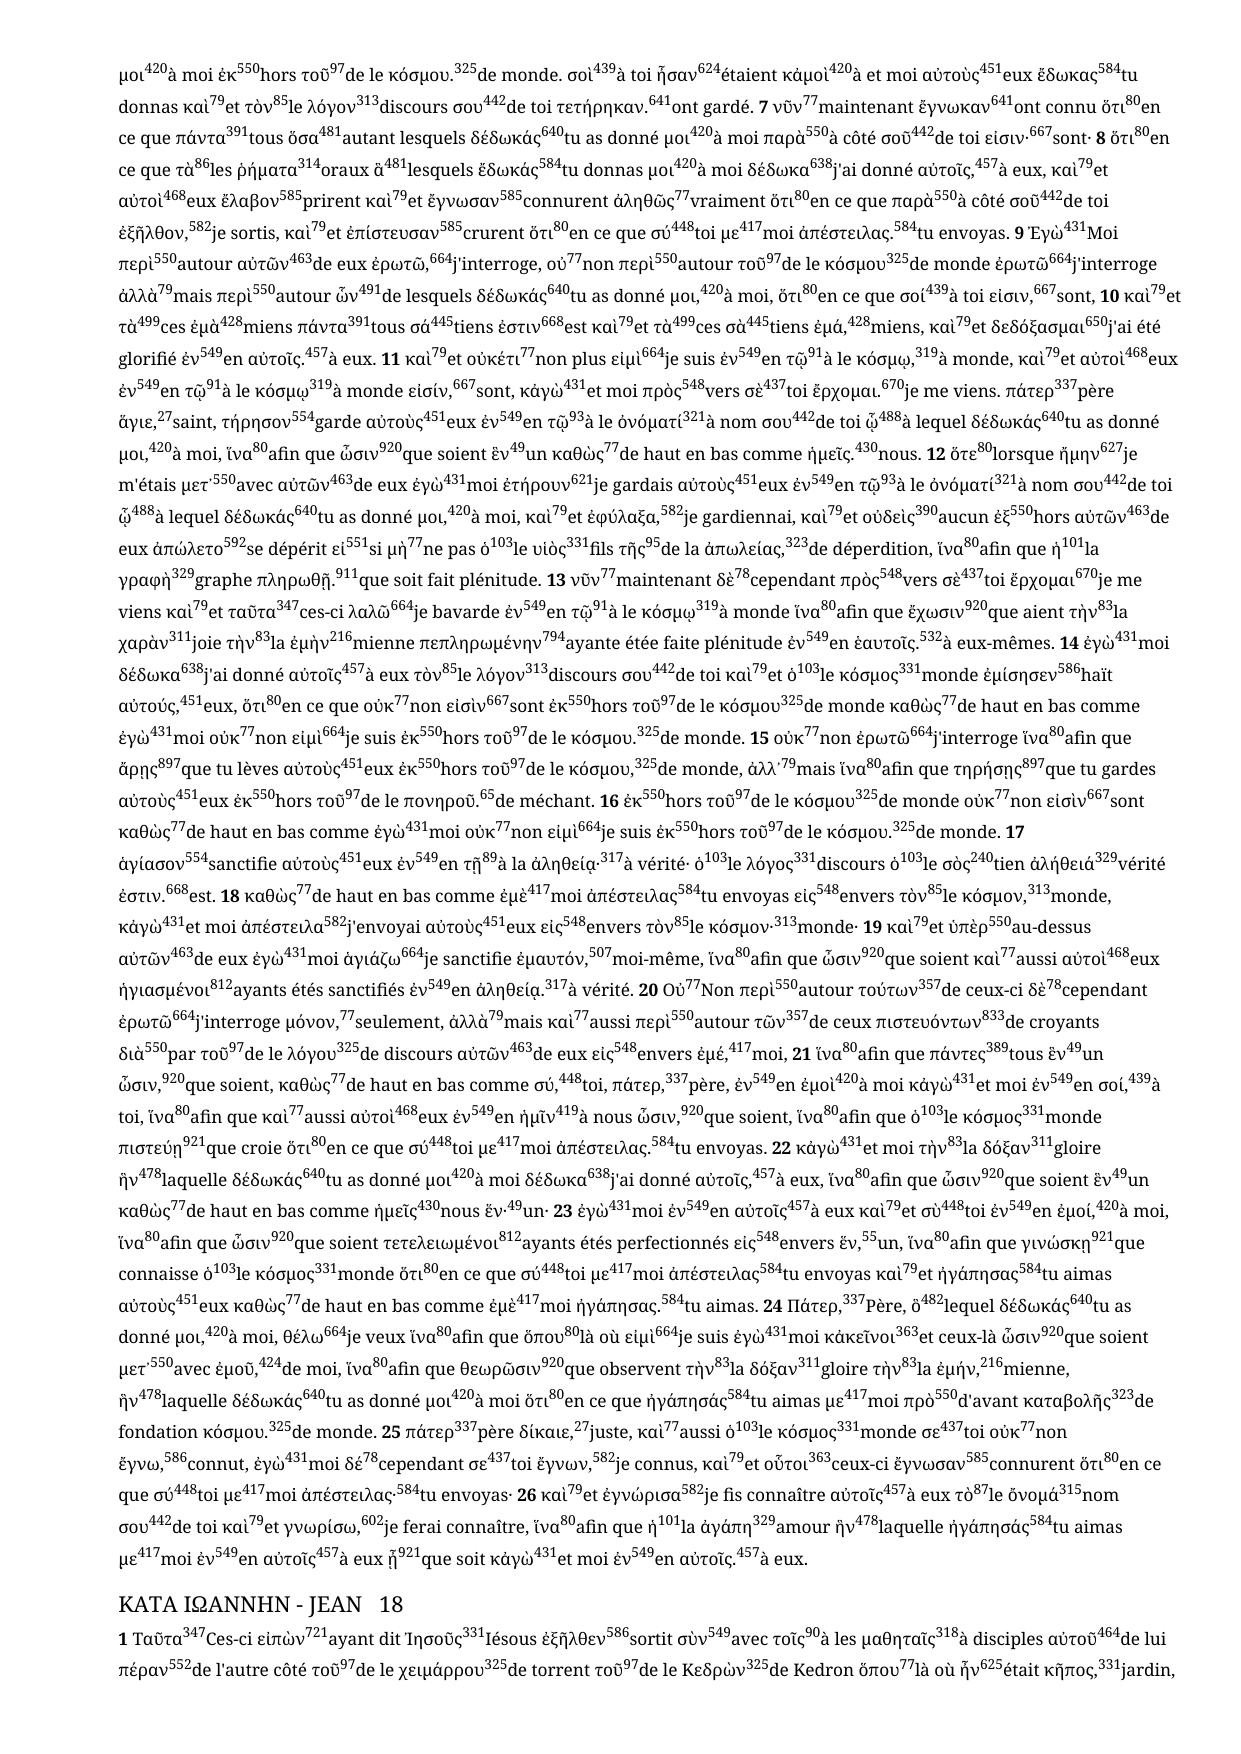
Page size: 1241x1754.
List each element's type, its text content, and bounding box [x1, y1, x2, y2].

text 1 Ταῦτα347Ces-ci ἐλάλησεν586bavarda Ἰησοῦς331Iésous καὶ79et ἐπάρας721ayant surélevé τοὺς84les ὀφθαλμοὺς312yeux αὐτοῦ464de lui εἰς548envers τὸν85le οὐρανὸν313ciel εἶπεν·586dit· πάτερ,337père, ἐλήλυθεν642a venu ἡ101la ὥρα·329heure· δόξασόν554glorifie σου442de toi τὸν85le υἱόν,313fils, ἵνα80afin que ὁ103le υἱὸς331fils δοξάσῃ899que glorifie σέ,437toi, 2 καθὼς77de haut en bas comme ἔδωκας584tu donnas αὐτῷ458à lui ἐξουσίαν311autorité πάσης279de toute σαρκός,323de chair, ἵνα80afin que πᾶν375tout ὃ482lequel δέδωκας640tu as donné αὐτῷ458à lui δώσῃ899que donne αὐτοῖς457à eux ζωὴν311vie αἰώνιον.2éternelle. 3 αὕτη362celle-ci δέ78cependant ἐστιν668est ἡ101la αἰώνιος20éternelle ζωὴ329vie ἵνα77afin que γινώσκωσιν920que connaissent σὲ437toi τὸν85le μόνον115seul ἀληθινὸν4véritable θεὸν313Dieu καὶ79et ὃν480lequel ἀπέστειλας584tu envoyas Ἰησοῦν313Iésous Χριστόν.313Christ. 4 ἐγώ431moi σε437toi ἐδόξασα582je glorifiai ἐπὶ550sur τῆς95de la γῆς323de terre τὸ87le ἔργον315travail τελειώσας721ayant perfectionné ὃ482lequel δέδωκάς640tu as donné μοι420à moi ἵνα77afin que ποιήσω·895que je fasse· 5 καὶ79et νῦν77maintenant δόξασόν554glorifie με417moi σύ,448toi, πάτερ,337père, παρὰ549à côté σεαυτῷ520à toi-même τῇ89à la δόξῃ317à gloire ᾗ484à laquelle εἶχον621j'avais πρὸ550d'avant τοῦ360de ce τὸν85le κόσμον313monde εἶναι689être παρὰ549à côté σοί.439à toi. 6 Ἐφανέρωσά582Je rendis visible σου442de toi τὸ87le ὄνομα315nom τοῖς90à les ἀνθρώποις318à êtres humains οὓς479lesquels ἔδωκάς584tu donnas μοι420à moi ἐκ550hors τοῦ97de le κόσμου.325de monde. σοὶ439à toi ἦσαν624étaient κἀμοὶ420à et moi αὐτοὺς451eux ἔδωκας584tu donnas καὶ79et τὸν85le λόγον313discours σου442de toi τετήρηκαν.641ont gardé. 7 νῦν77maintenant ἔγνωκαν641ont connu ὅτι80en ce que πάντα391tous ὅσα481autant lesquels δέδωκάς640tu as donné μοι420à moi παρὰ550à côté σοῦ442de toi εἰσιν·667sont· 8 ὅτι80en ce que τὰ86les ῥήματα314oraux ἃ481lesquels ἔδωκάς584tu donnas μοι420à moi δέδωκα638j'ai donné αὐτοῖς,457à eux, καὶ79et αὐτοὶ468eux ἔλαβον585prirent καὶ79et ἔγνωσαν585connurent ἀληθῶς77vraiment ὅτι80en ce que παρὰ550à côté σοῦ442de toi ἐξῆλθον,582je sortis, καὶ79et ἐπίστευσαν585crurent ὅτι80en ce que σύ448toi με417moi ἀπέστειλας.584tu envoyas. 9 Ἐγὼ431Moi περὶ550autour αὐτῶν463de eux ἐρωτῶ,664j'interroge, οὐ77non περὶ550autour τοῦ97de le κόσμου325de monde ἐρωτῶ664j'interroge ἀλλὰ79mais περὶ550autour ὧν491de lesquels δέδωκάς640tu as donné μοι,420à moi, ὅτι80en ce que σοί439à toi εἰσιν,667sont, 10 καὶ79et τὰ499ces ἐμὰ428miens πάντα391tous σά445tiens ἐστιν668est καὶ79et τὰ499ces σὰ445tiens ἐμά,428miens, καὶ79et δεδόξασμαι650j'ai été glorifié ἐν549en αὐτοῖς.457à eux. 11 καὶ79et οὐκέτι77non plus εἰμὶ664je suis ἐν549en τῷ91à le κόσμῳ,319à monde, καὶ79et αὐτοὶ468eux ἐν549en τῷ91à le κόσμῳ319à monde εἰσίν,667sont, κἀγὼ431et moi πρὸς548vers σὲ437toi ἔρχομαι.670je me viens. πάτερ337père ἅγιε,27saint, τήρησον554garde αὐτοὺς451eux ἐν549en τῷ93à le ὀνόματί321à nom σου442de toi ᾧ488à lequel δέδωκάς640tu as donné μοι,420à moi, ἵνα80afin que ὦσιν920que soient ἓν49un καθὼς77de haut en bas comme ἡμεῖς.430nous. 12 ὅτε80lorsque ἤμην627je m'étais μετ᾽550avec αὐτῶν463de eux ἐγὼ431moi ἐτήρουν621je gardais αὐτοὺς451eux ἐν549en τῷ93à le ὀνόματί321à nom σου442de toi ᾧ488à lequel δέδωκάς640tu as donné μοι,420à moi, καὶ79et ἐφύλαξα,582je gardiennai, καὶ79et οὐδεὶς390aucun ἐξ550hors αὐτῶν463de eux ἀπώλετο592se dépérit εἰ551si μὴ77ne pas ὁ103le υἱὸς331fils τῆς95de la ἀπωλείας,323de déperdition, ἵνα80afin que ἡ101la γραφὴ329graphe πληρωθῇ.911que soit fait plénitude. 13 νῦν77maintenant δὲ78cependant πρὸς548vers σὲ437toi ἔρχομαι670je me viens καὶ79et ταῦτα347ces-ci λαλῶ664je bavarde ἐν549en τῷ91à le κόσμῳ319à monde ἵνα80afin que ἔχωσιν920que aient τὴν83la χαρὰν311joie τὴν83la ἐμὴν216mienne πεπληρωμένην794ayante étée faite plénitude ἐν549en ἑαυτοῖς.532à eux-mêmes. 14 ἐγὼ431moi δέδωκα638j'ai donné αὐτοῖς457à eux τὸν85le λόγον313discours σου442de toi καὶ79et ὁ103le κόσμος331monde ἐμίσησεν586haït αὐτούς,451eux, ὅτι80en ce que οὐκ77non εἰσὶν667sont ἐκ550hors τοῦ97de le κόσμου325de monde καθὼς77de haut en bas comme ἐγὼ431moi οὐκ77non εἰμὶ664je suis ἐκ550hors τοῦ97de le κόσμου.325de monde. 15 οὐκ77non ἐρωτῶ664j'interroge ἵνα80afin que ἄρῃς897que tu lèves αὐτοὺς451eux ἐκ550hors τοῦ97de le κόσμου,325de monde, ἀλλ᾽79mais ἵνα80afin que τηρήσῃς897que tu gardes αὐτοὺς451eux ἐκ550hors τοῦ97de le πονηροῦ.65de méchant. 16 ἐκ550hors τοῦ97de le κόσμου325de monde οὐκ77non εἰσὶν667sont καθὼς77de haut en bas comme ἐγὼ431moi οὐκ77non εἰμὶ664je suis ἐκ550hors τοῦ97de le κόσμου.325de monde. 17 ἁγίασον554sanctifie αὐτοὺς451eux ἐν549en τῇ89à la ἀληθείᾳ·317à vérité· ὁ103le λόγος331discours ὁ103le σὸς240tien ἀλήθειά329vérité ἐστιν.668est. 18 καθὼς77de haut en bas comme ἐμὲ417moi ἀπέστειλας584tu envoyas εἰς548envers τὸν85le κόσμον,313monde, κἀγὼ431et moi ἀπέστειλα582j'envoyai αὐτοὺς451eux εἰς548envers τὸν85le κόσμον·313monde· 19 καὶ79et ὑπὲρ550au-dessus αὐτῶν463de eux ἐγὼ431moi ἁγιάζω664je sanctifie ἐμαυτόν,507moi-même, ἵνα80afin que ὦσιν920que soient καὶ77aussi αὐτοὶ468eux ἡγιασμένοι812ayants étés sanctifiés ἐν549en ἀληθείᾳ.317à vérité. 20 Οὐ77Non περὶ550autour τούτων357de ceux-ci δὲ78cependant ἐρωτῶ664j'interroge μόνον,77seulement, ἀλλὰ79mais καὶ77aussi περὶ550autour τῶν357de ceux πιστευόντων833de croyants διὰ550par τοῦ97de le λόγου325de discours αὐτῶν463de eux εἰς548envers ἐμέ,417moi, 21 ἵνα80afin que πάντες389tous ἓν49un ὦσιν,920que soient, καθὼς77de haut en bas comme σύ,448toi, πάτερ,337père, ἐν549en ἐμοὶ420à moi κἀγὼ431et moi ἐν549en σοί,439à toi, ἵνα80afin que καὶ77aussi αὐτοὶ468eux ἐν549en ἡμῖν419à nous ὦσιν,920que soient, ἵνα80afin que ὁ103le κόσμος331monde πιστεύῃ921que croie ὅτι80en ce que σύ448toi με417moi ἀπέστειλας.584tu envoyas. 22 κἀγὼ431et moi τὴν83la δόξαν311gloire ἣν478laquelle δέδωκάς640tu as donné μοι420à moi δέδωκα638j'ai donné αὐτοῖς,457à eux, ἵνα80afin que ὦσιν920que soient ἓν49un καθὼς77de haut en bas comme ἡμεῖς430nous ἕν·49un· 23 ἐγὼ431moi ἐν549en αὐτοῖς457à eux καὶ79et σὺ448toi ἐν549en ἐμοί,420à moi, ἵνα80afin que ὦσιν920que soient τετελειωμένοι812ayants étés perfectionnés εἰς548envers ἕν,55un, ἵνα80afin que γινώσκῃ921que connaisse ὁ103le κόσμος331monde ὅτι80en ce que σύ448toi με417moi ἀπέστειλας584tu envoyas καὶ79et ἠγάπησας584tu aimas αὐτοὺς451eux καθὼς77de haut en bas comme ἐμὲ417moi ἠγάπησας.584tu aimas. 24 Πάτερ,337Père, ὃ482lequel δέδωκάς640tu as donné μοι,420à moi, θέλω664je veux ἵνα80afin que ὅπου80là où εἰμὶ664je suis ἐγὼ431moi κἀκεῖνοι363et ceux-là ὦσιν920que soient μετ᾽550avec ἐμοῦ,424de moi, ἵνα80afin que θεωρῶσιν920que observent τὴν83la δόξαν311gloire τὴν83la ἐμήν,216mienne, ἣν478laquelle δέδωκάς640tu as donné μοι420à moi ὅτι80en ce que ἠγάπησάς584tu aimas με417moi πρὸ550d'avant καταβολῆς323de fondation κόσμου.325de monde. 25 πάτερ337père δίκαιε,27juste, καὶ77aussi ὁ103le κόσμος331monde σε437toi οὐκ77non ἔγνω,586connut, ἐγὼ431moi δέ78cependant σε437toi ἔγνων,582je connus, καὶ79et οὗτοι363ceux-ci ἔγνωσαν585connurent ὅτι80en ce que σύ448toi με417moi ἀπέστειλας·584tu envoyas· 26 καὶ79et ἐγνώρισα582je fis connaître αὐτοῖς457à eux τὸ87le ὄνομά315nom σου442de toi καὶ79et γνωρίσω,602je ferai connaître, ἵνα80afin que ἡ101la ἀγάπη329amour ἣν478laquelle ἠγάπησάς584tu aimas με417moi ἐν549en αὐτοῖς457à eux ᾖ921que soit κἀγὼ431et moi ἐν549en αὐτοῖς.457à eux. [118, 59, 1181, 1570]
text ΚΑΤΑ ΙΩΑΝΝΗΝ - JEAN 18 [118, 1589, 1181, 1618]
